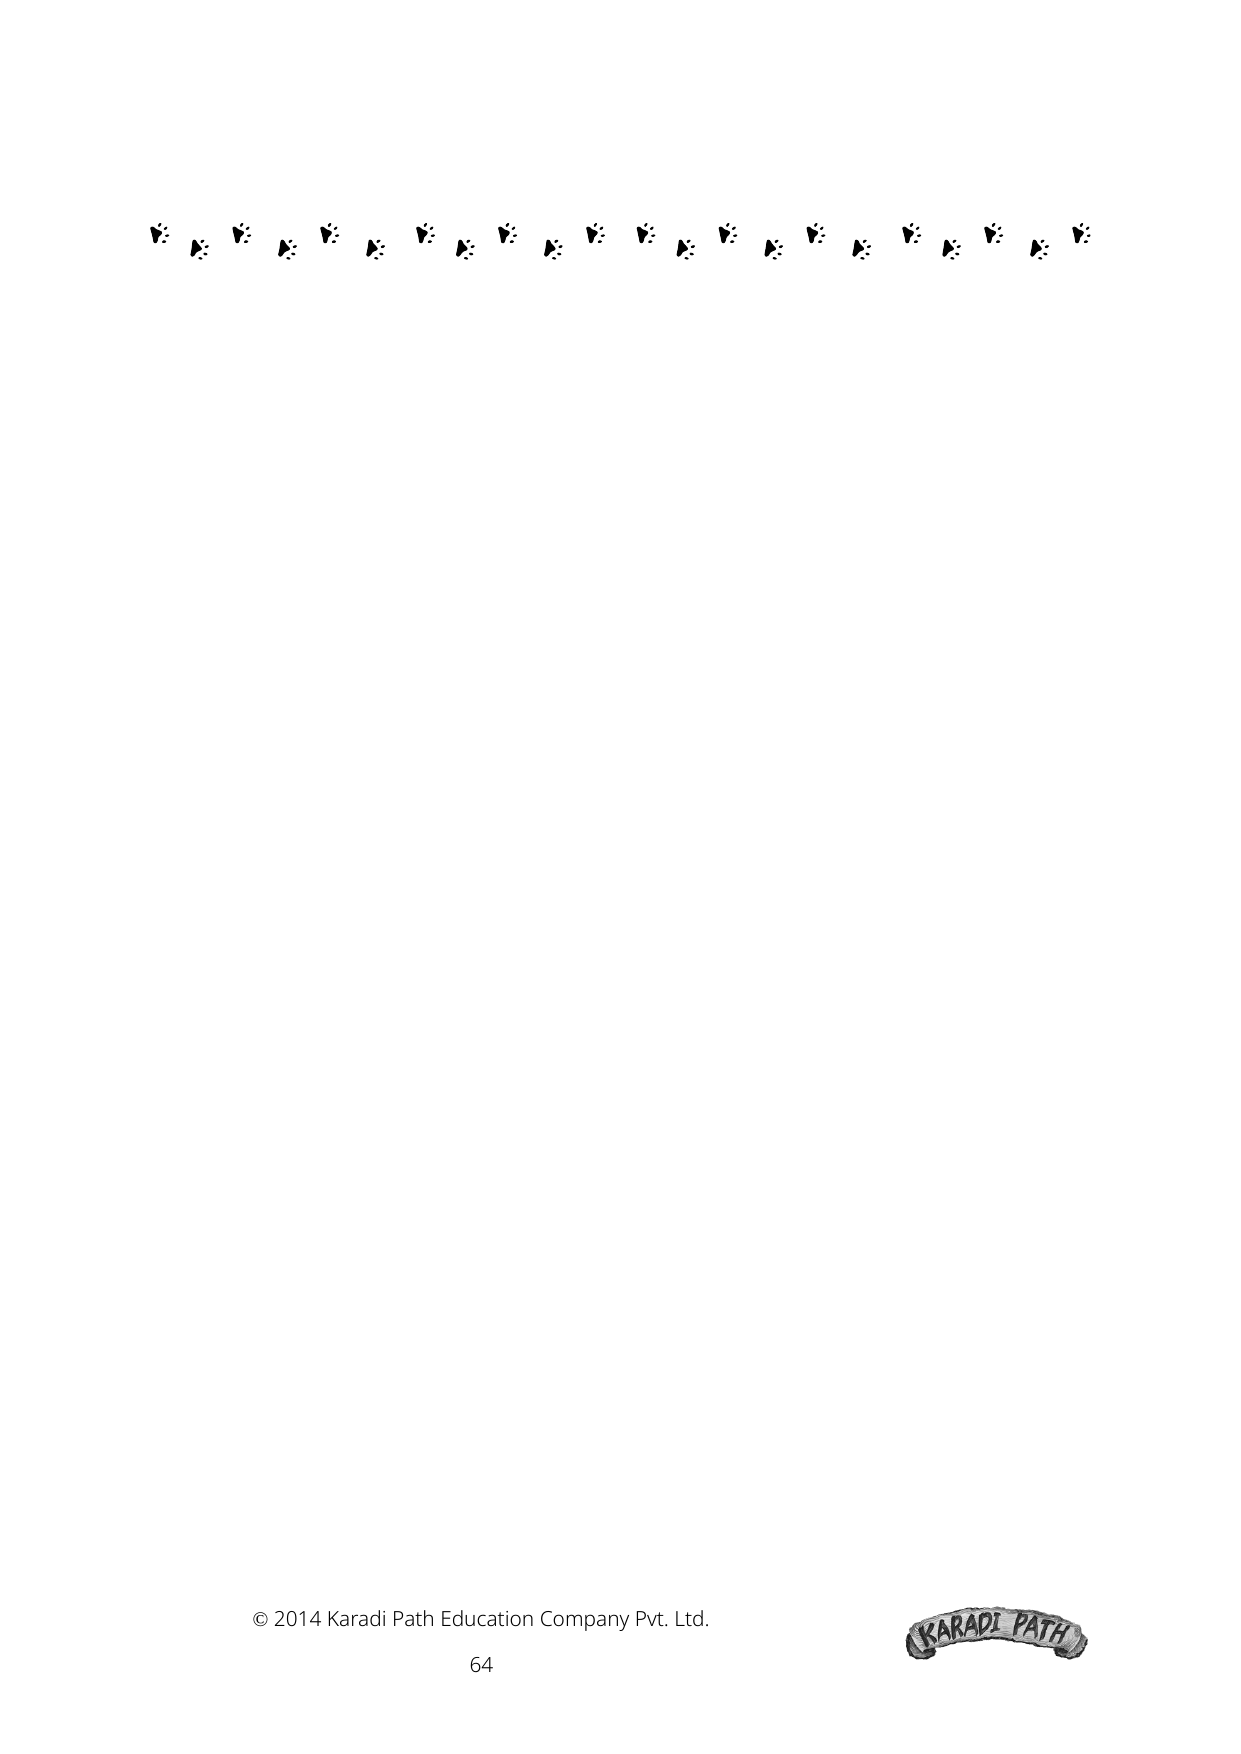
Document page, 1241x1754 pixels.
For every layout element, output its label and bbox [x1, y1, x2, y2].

picture [150, 223, 1091, 265]
picture [903, 1604, 1091, 1663]
